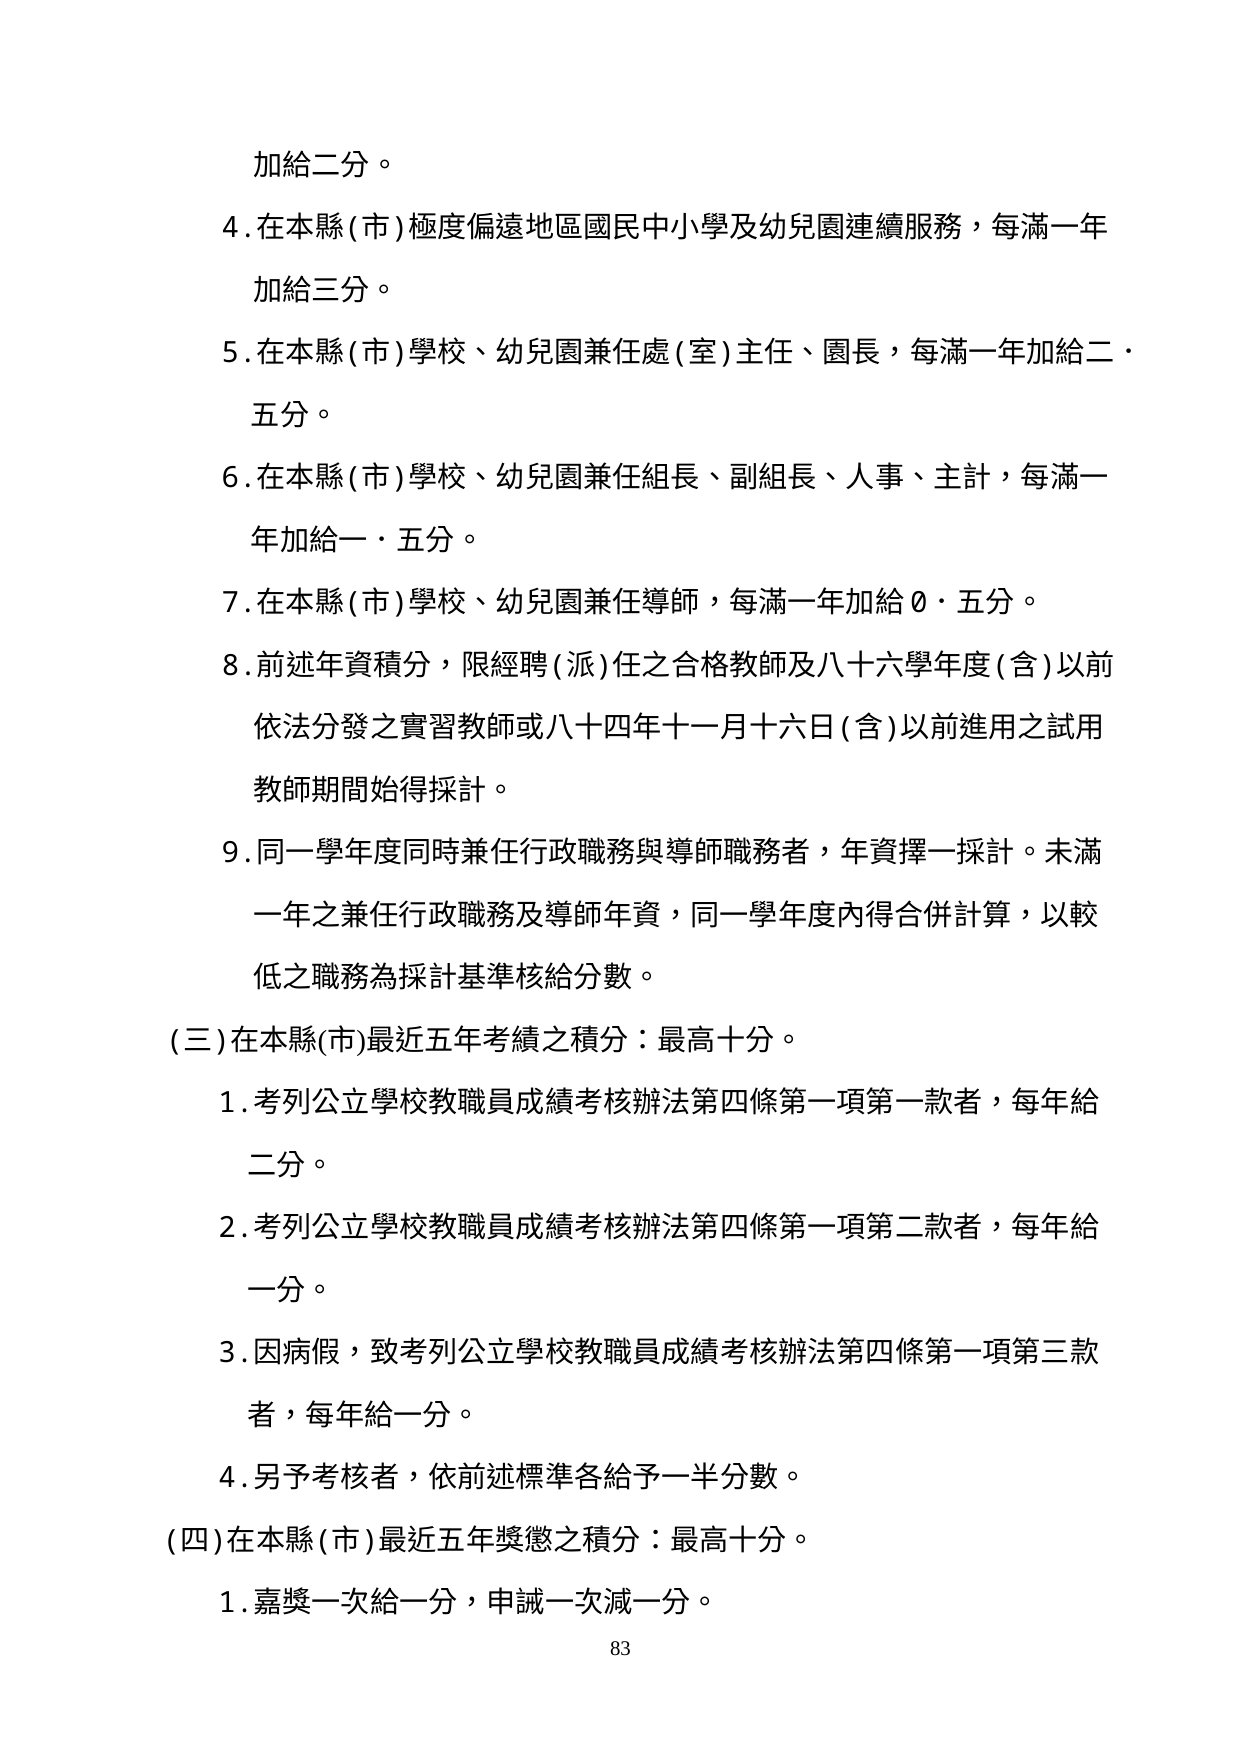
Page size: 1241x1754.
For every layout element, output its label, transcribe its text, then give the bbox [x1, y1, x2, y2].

text 8.前述年資積分，限經聘(派)任之合格教師及八十六學年度(含)以前依法分發之實習教師或八十四年十一月十六日(含)以前進用之試用教師期間始得採計。 [222, 621, 1122, 808]
text (三)在本縣(市)最近五年考績之積分：最高十分。 [118, 996, 1122, 1058]
text 3.因病假，致考列公立學校教職員成績考核辦法第四條第一項第三款者，每年給一分。 [218, 1308, 1122, 1433]
text 2.考列公立學校教職員成績考核辦法第四條第一項第二款者，每年給一分。 [218, 1183, 1122, 1308]
text 加給二分。 [222, 121, 1122, 183]
text 6.在本縣(市)學校、幼兒園兼任組長、副組長、人事、主計，每滿一年加給一．五分。 [221, 433, 1122, 558]
text (四)在本縣(市)最近五年獎懲之積分：最高十分。 [118, 1496, 1122, 1558]
text 1.嘉獎一次給一分，申誡一次減一分。 [218, 1558, 1122, 1621]
text 4.在本縣(市)極度偏遠地區國民中小學及幼兒園連續服務，每滿一年加給三分。 [221, 183, 1122, 308]
text 4.另予考核者，依前述標準各給予一半分數。 [218, 1433, 1122, 1496]
text 1.考列公立學校教職員成績考核辦法第四條第一項第一款者，每年給二分。 [218, 1058, 1122, 1183]
text 7.在本縣(市)學校、幼兒園兼任導師，每滿一年加給0．五分。 [221, 558, 1122, 621]
text 9.同一學年度同時兼任行政職務與導師職務者，年資擇一採計。未滿一年之兼任行政職務及導師年資，同一學年度內得合併計算，以較低之職務為採計基準核給分數。 [221, 808, 1122, 996]
text 5.在本縣(市)學校、幼兒園兼任處(室)主任、園長，每滿一年加給二．五分。 [221, 308, 1122, 433]
